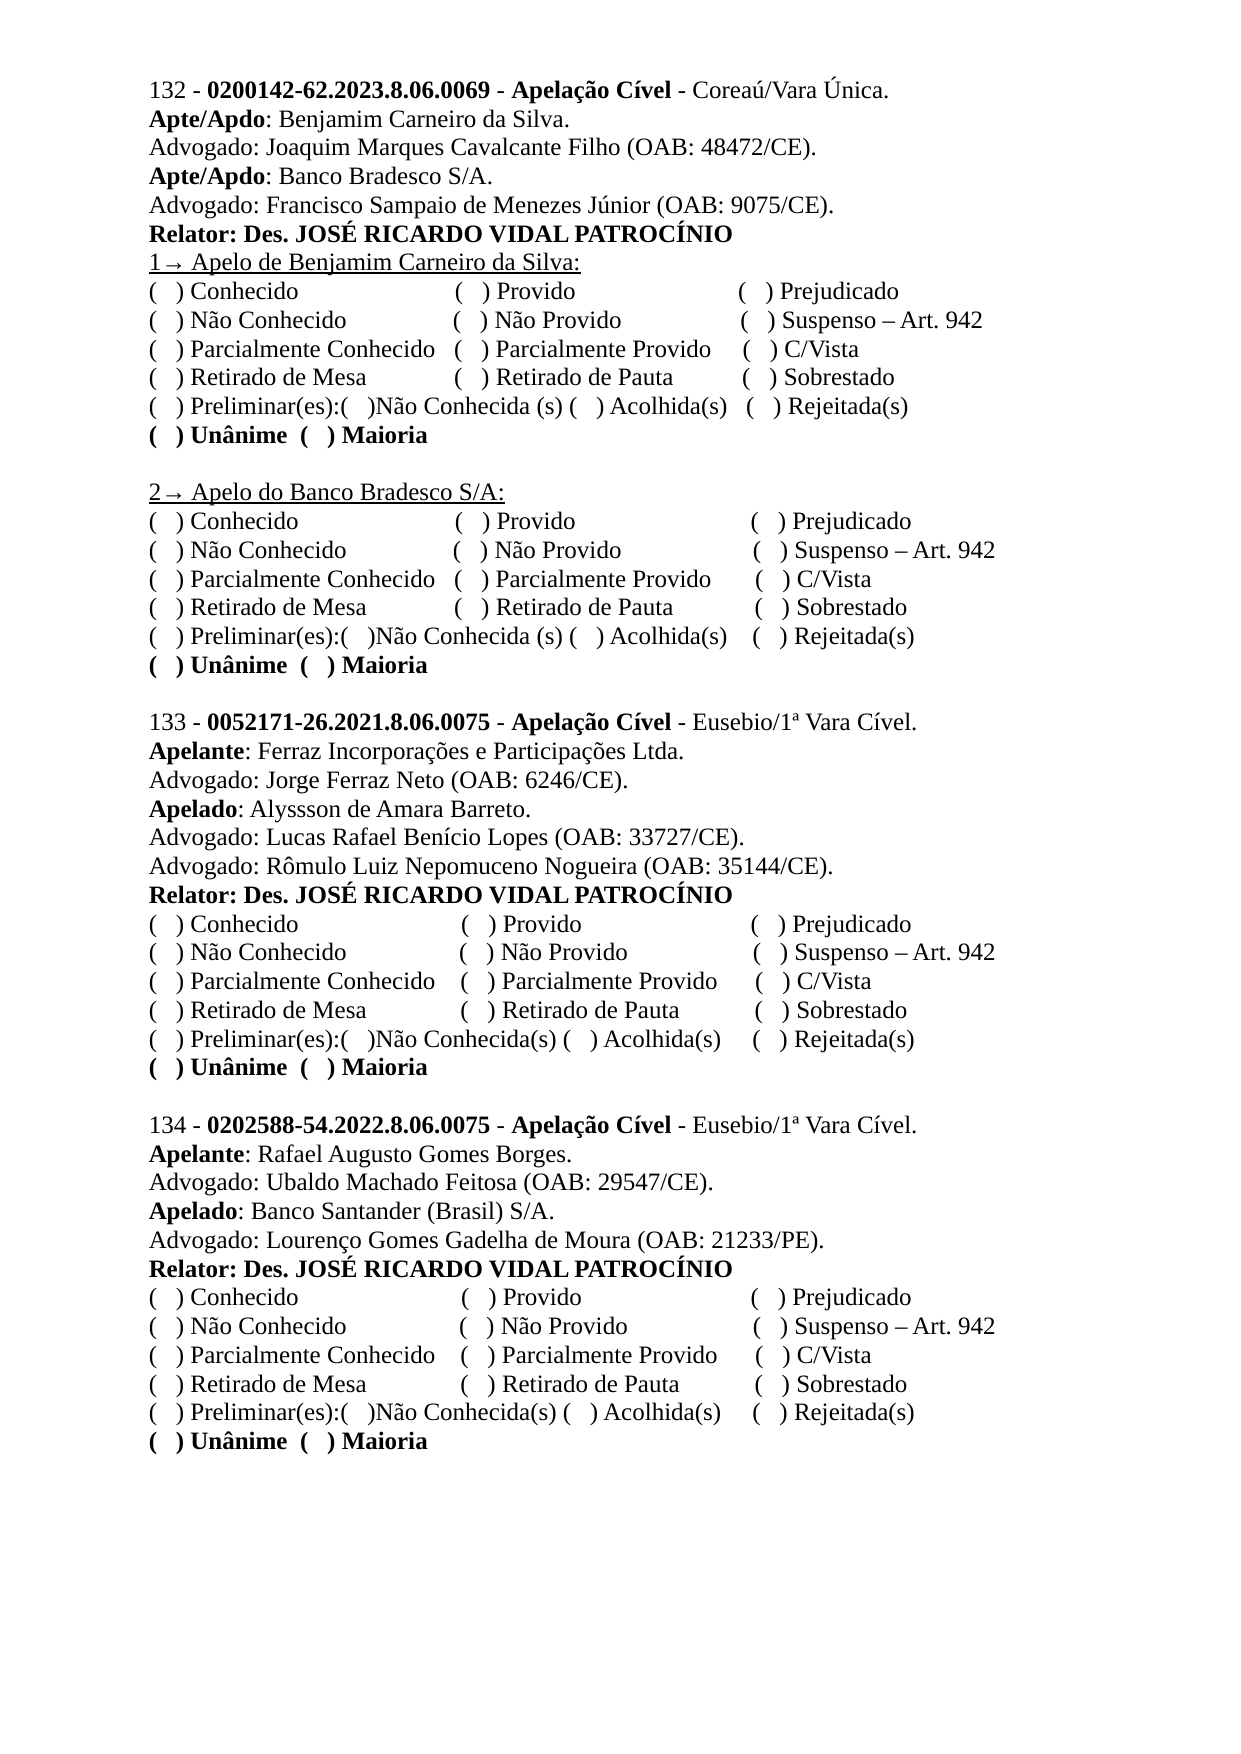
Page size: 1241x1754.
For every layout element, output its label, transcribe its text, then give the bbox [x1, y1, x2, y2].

text Apelado: Banco Santander (Brasil) S/A. [148, 1196, 1141, 1225]
text ( ) Unânime ( ) Maioria [148, 1052, 1158, 1081]
text ( ) Parcialmente Conhecido ( ) Parcialmente Provido ( ) C/Vista [148, 564, 1158, 592]
text ( ) Retirado de Mesa ( ) Retirado de Pauta ( ) Sobrestado [148, 1369, 1158, 1397]
text 133 - 0052171-26.2021.8.06.0075 - Apelação Cível - Eusebio/1ª Vara Cível. [148, 707, 1141, 736]
text Apte/Apdo: Banco Bradesco S/A. [148, 161, 1141, 190]
text ( ) Não Conhecido ( ) Não Provido ( ) Suspenso – Art. 942 [148, 535, 1158, 564]
text Relator: Des. JOSÉ RICARDO VIDAL PATROCÍNIO [148, 1254, 1141, 1282]
text Advogado: Francisco Sampaio de Menezes Júnior (OAB: 9075/CE). [148, 190, 1141, 219]
text ( ) Preliminar(es):( )Não Conhecida(s) ( ) Acolhida(s) ( ) Rejeitada(s) [148, 1397, 1158, 1426]
text ( ) Parcialmente Conhecido ( ) Parcialmente Provido ( ) C/Vista [148, 334, 1158, 362]
text ( ) Conhecido ( ) Provido ( ) Prejudicado [148, 1282, 1141, 1311]
text ( ) Retirado de Mesa ( ) Retirado de Pauta ( ) Sobrestado [148, 362, 1158, 391]
text 134 - 0202588-54.2022.8.06.0075 - Apelação Cível - Eusebio/1ª Vara Cível. [148, 1110, 1141, 1139]
text ( ) Conhecido ( ) Provido ( ) Prejudicado [148, 506, 1141, 535]
text Apte/Apdo: Benjamim Carneiro da Silva. [148, 104, 1141, 132]
text Apelante: Ferraz Incorporações e Participações Ltda. [148, 736, 1141, 765]
text ( ) Não Conhecido ( ) Não Provido ( ) Suspenso – Art. 942 [148, 1311, 1158, 1340]
text ( ) Conhecido ( ) Provido ( ) Prejudicado [148, 276, 1141, 305]
text ( ) Não Conhecido ( ) Não Provido ( ) Suspenso – Art. 942 [148, 937, 1158, 966]
text Advogado: Lucas Rafael Benício Lopes (OAB: 33727/CE). [148, 822, 1141, 851]
text Advogado: Jorge Ferraz Neto (OAB: 6246/CE). [148, 765, 1141, 794]
text 132 - 0200142-62.2023.8.06.0069 - Apelação Cível - Coreaú/Vara Única. [148, 75, 1141, 104]
text Advogado: Lourenço Gomes Gadelha de Moura (OAB: 21233/PE). [148, 1225, 1141, 1254]
text Advogado: Rômulo Luiz Nepomuceno Nogueira (OAB: 35144/CE). [148, 851, 1141, 880]
text ( ) Conhecido ( ) Provido ( ) Prejudicado [148, 909, 1141, 937]
text Apelante: Rafael Augusto Gomes Borges. [148, 1139, 1141, 1167]
text 1→ Apelo de Benjamim Carneiro da Silva: [148, 247, 1141, 276]
text ( ) Parcialmente Conhecido ( ) Parcialmente Provido ( ) C/Vista [148, 1340, 1158, 1369]
text 2→ Apelo do Banco Bradesco S/A: [148, 477, 1141, 506]
text ( ) Retirado de Mesa ( ) Retirado de Pauta ( ) Sobrestado [148, 995, 1158, 1024]
text Relator: Des. JOSÉ RICARDO VIDAL PATROCÍNIO [148, 880, 1141, 909]
text ( ) Preliminar(es):( )Não Conhecida(s) ( ) Acolhida(s) ( ) Rejeitada(s) [148, 1024, 1158, 1052]
text ( ) Retirado de Mesa ( ) Retirado de Pauta ( ) Sobrestado [148, 592, 1158, 621]
text ( ) Preliminar(es):( )Não Conhecida (s) ( ) Acolhida(s) ( ) Rejeitada(s) [148, 621, 1158, 650]
text ( ) Não Conhecido ( ) Não Provido ( ) Suspenso – Art. 942 [148, 305, 1158, 334]
text ( ) Unânime ( ) Maioria [148, 420, 1158, 449]
text ( ) Preliminar(es):( )Não Conhecida (s) ( ) Acolhida(s) ( ) Rejeitada(s) [148, 391, 1158, 420]
text ( ) Unânime ( ) Maioria [148, 650, 1158, 679]
text Apelado: Alyssson de Amara Barreto. [148, 794, 1141, 822]
text Relator: Des. JOSÉ RICARDO VIDAL PATROCÍNIO [148, 219, 1141, 247]
text Advogado: Joaquim Marques Cavalcante Filho (OAB: 48472/CE). [148, 132, 1141, 161]
text Advogado: Ubaldo Machado Feitosa (OAB: 29547/CE). [148, 1167, 1141, 1196]
text ( ) Unânime ( ) Maioria [148, 1426, 1158, 1455]
text ( ) Parcialmente Conhecido ( ) Parcialmente Provido ( ) C/Vista [148, 966, 1158, 995]
